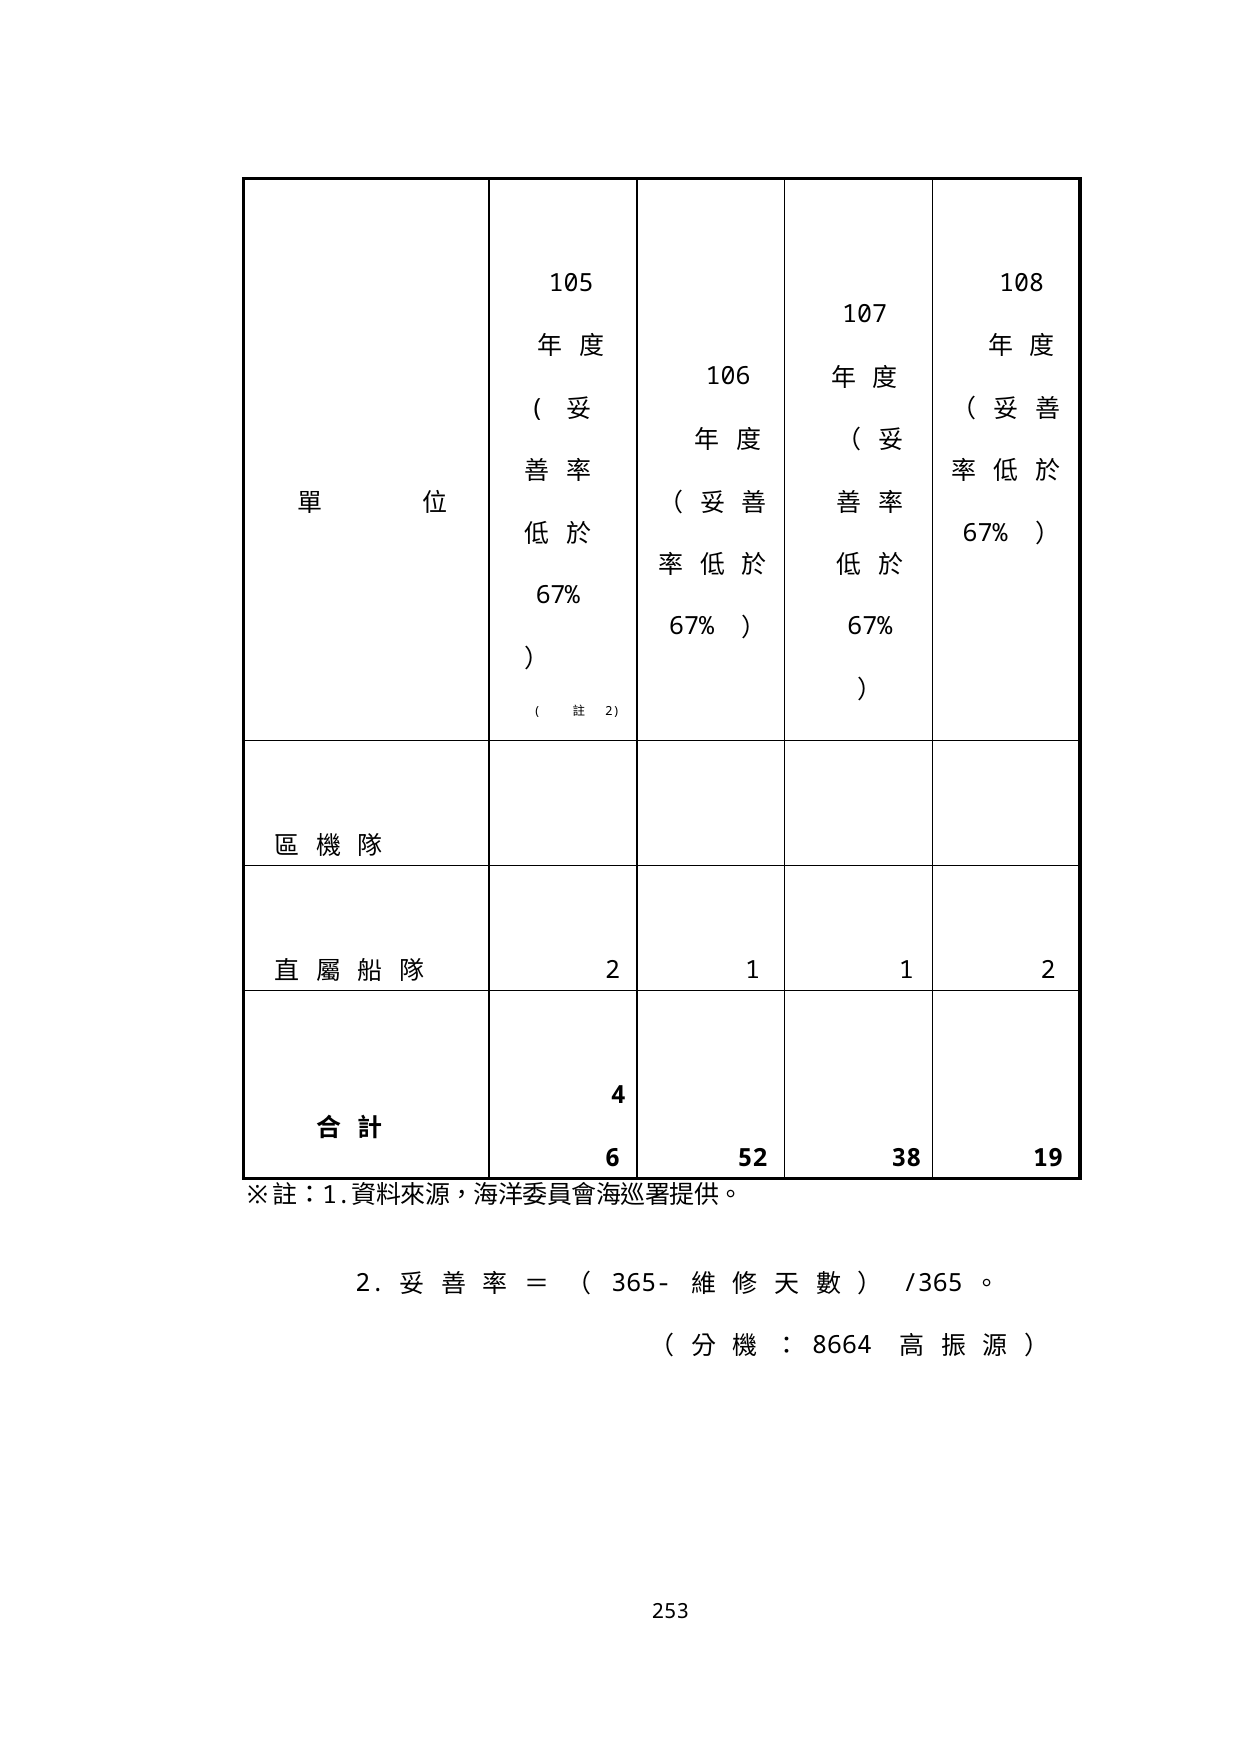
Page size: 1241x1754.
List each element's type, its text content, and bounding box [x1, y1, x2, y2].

table_header 105年度 (妥善率低於67%）(註2) [490, 180, 636, 740]
table_cell 19 [933, 991, 1078, 1177]
table_cell 46 [490, 991, 636, 1177]
table_cell 直屬船隊 [245, 866, 488, 990]
table_header 107年度 （妥善率低於67%） [785, 180, 932, 740]
table_cell [638, 741, 784, 865]
table_cell [785, 741, 932, 865]
table_header 單 位 [245, 180, 488, 740]
text ※註：1.資料來源，海洋委員會海巡署提供。 [183, 1180, 1058, 1209]
table_cell 52 [638, 991, 784, 1177]
table_cell [933, 741, 1078, 865]
table_header 106年度 （妥善率低於67%） [638, 180, 784, 740]
table_cell 區機隊 [245, 741, 488, 865]
text 2.妥善率＝（365-維修天數）/365。 [314, 1240, 1068, 1302]
table_header 108年度 （妥善率低於67%） [933, 180, 1078, 740]
table_cell 2 [490, 866, 636, 990]
table_cell 合計 [245, 991, 488, 1177]
table_cell 1 [638, 866, 784, 990]
table_cell 1 [785, 866, 932, 990]
table_cell 38 [785, 991, 932, 1177]
text （分機：8664 高振源） [183, 1302, 1058, 1365]
table_cell 2 [933, 866, 1078, 990]
table_cell [490, 741, 636, 865]
